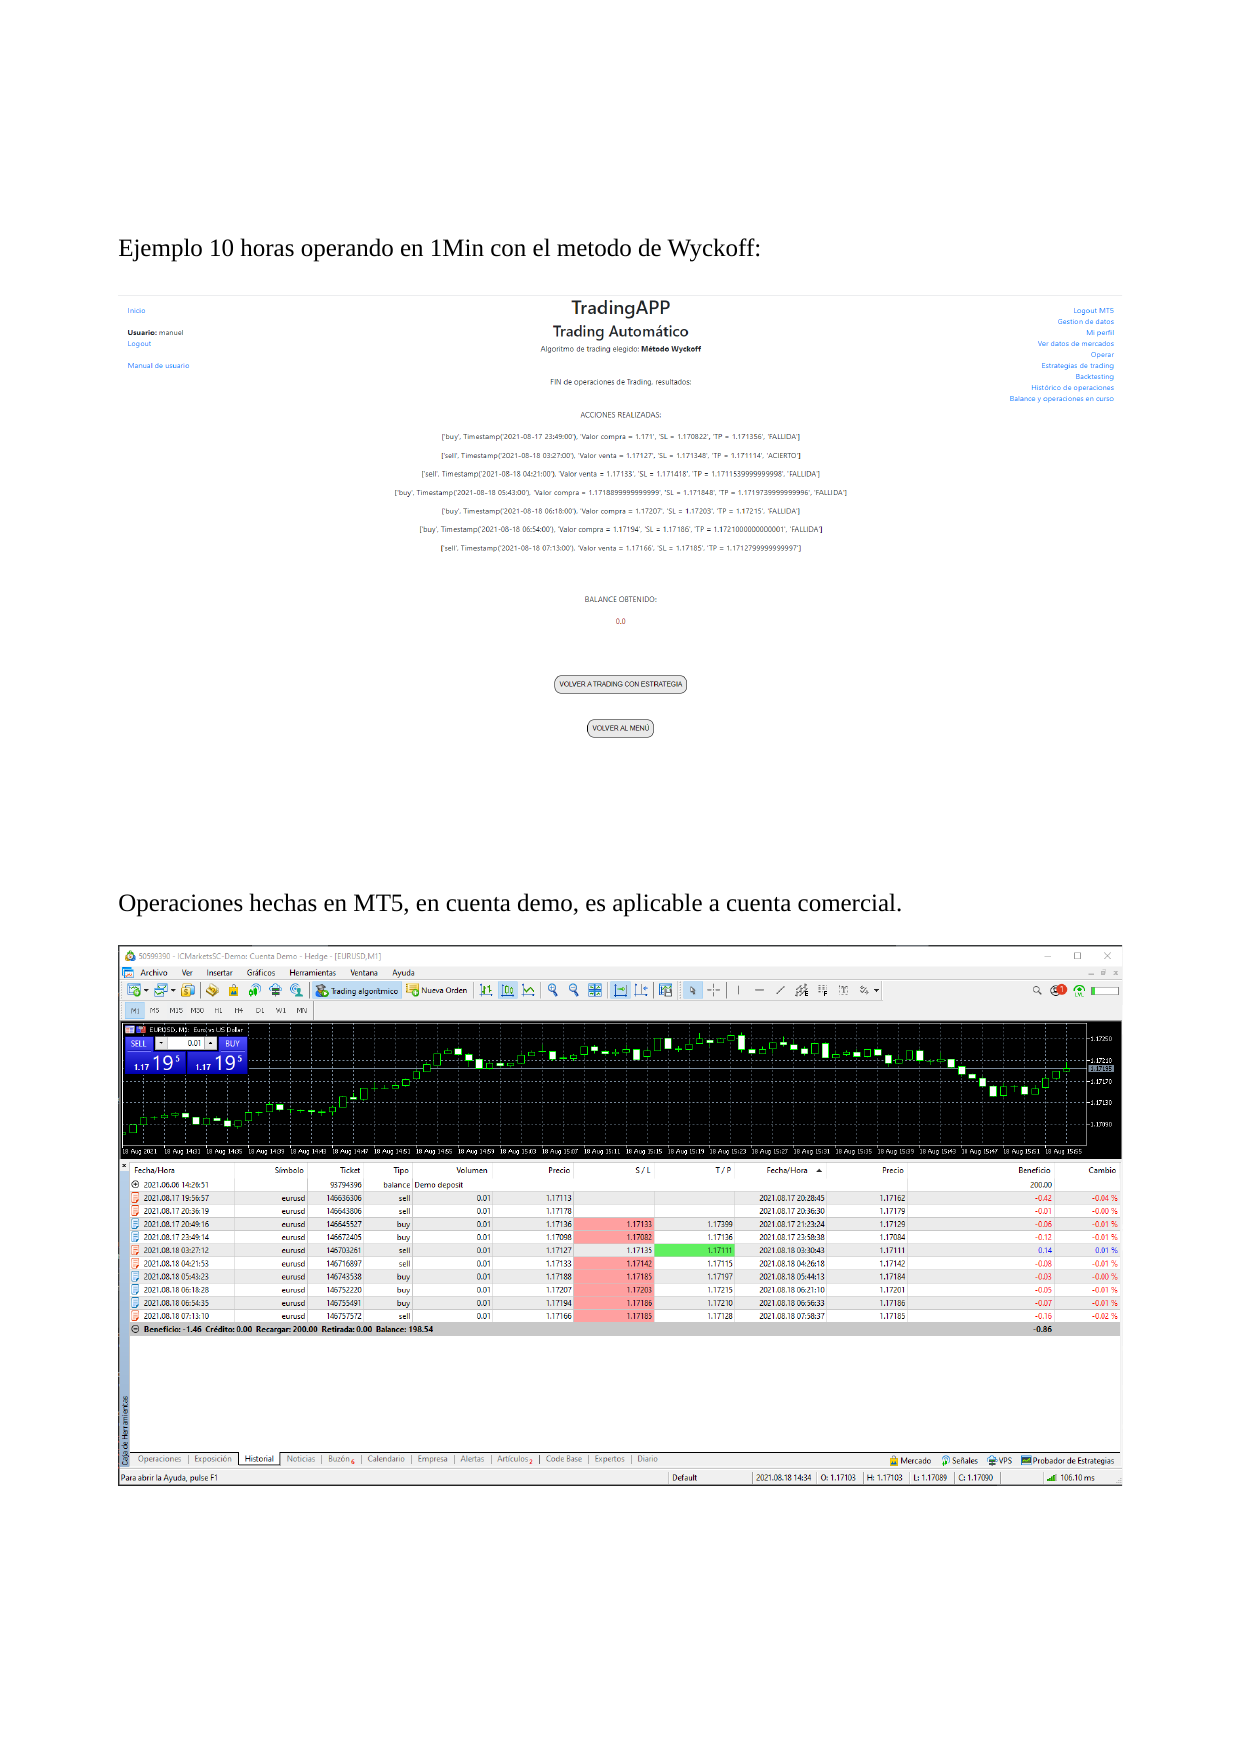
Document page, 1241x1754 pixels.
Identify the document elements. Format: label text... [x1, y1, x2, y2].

text Ejemplo 10 horas operando en 1Min con el metodo de Wyckoff: [118, 233, 1122, 262]
text Operaciones hechas en MT5, en cuenta demo, es aplicable a cuenta comercial. [118, 888, 1122, 917]
picture [118, 295, 1123, 802]
picture [118, 945, 1123, 1486]
